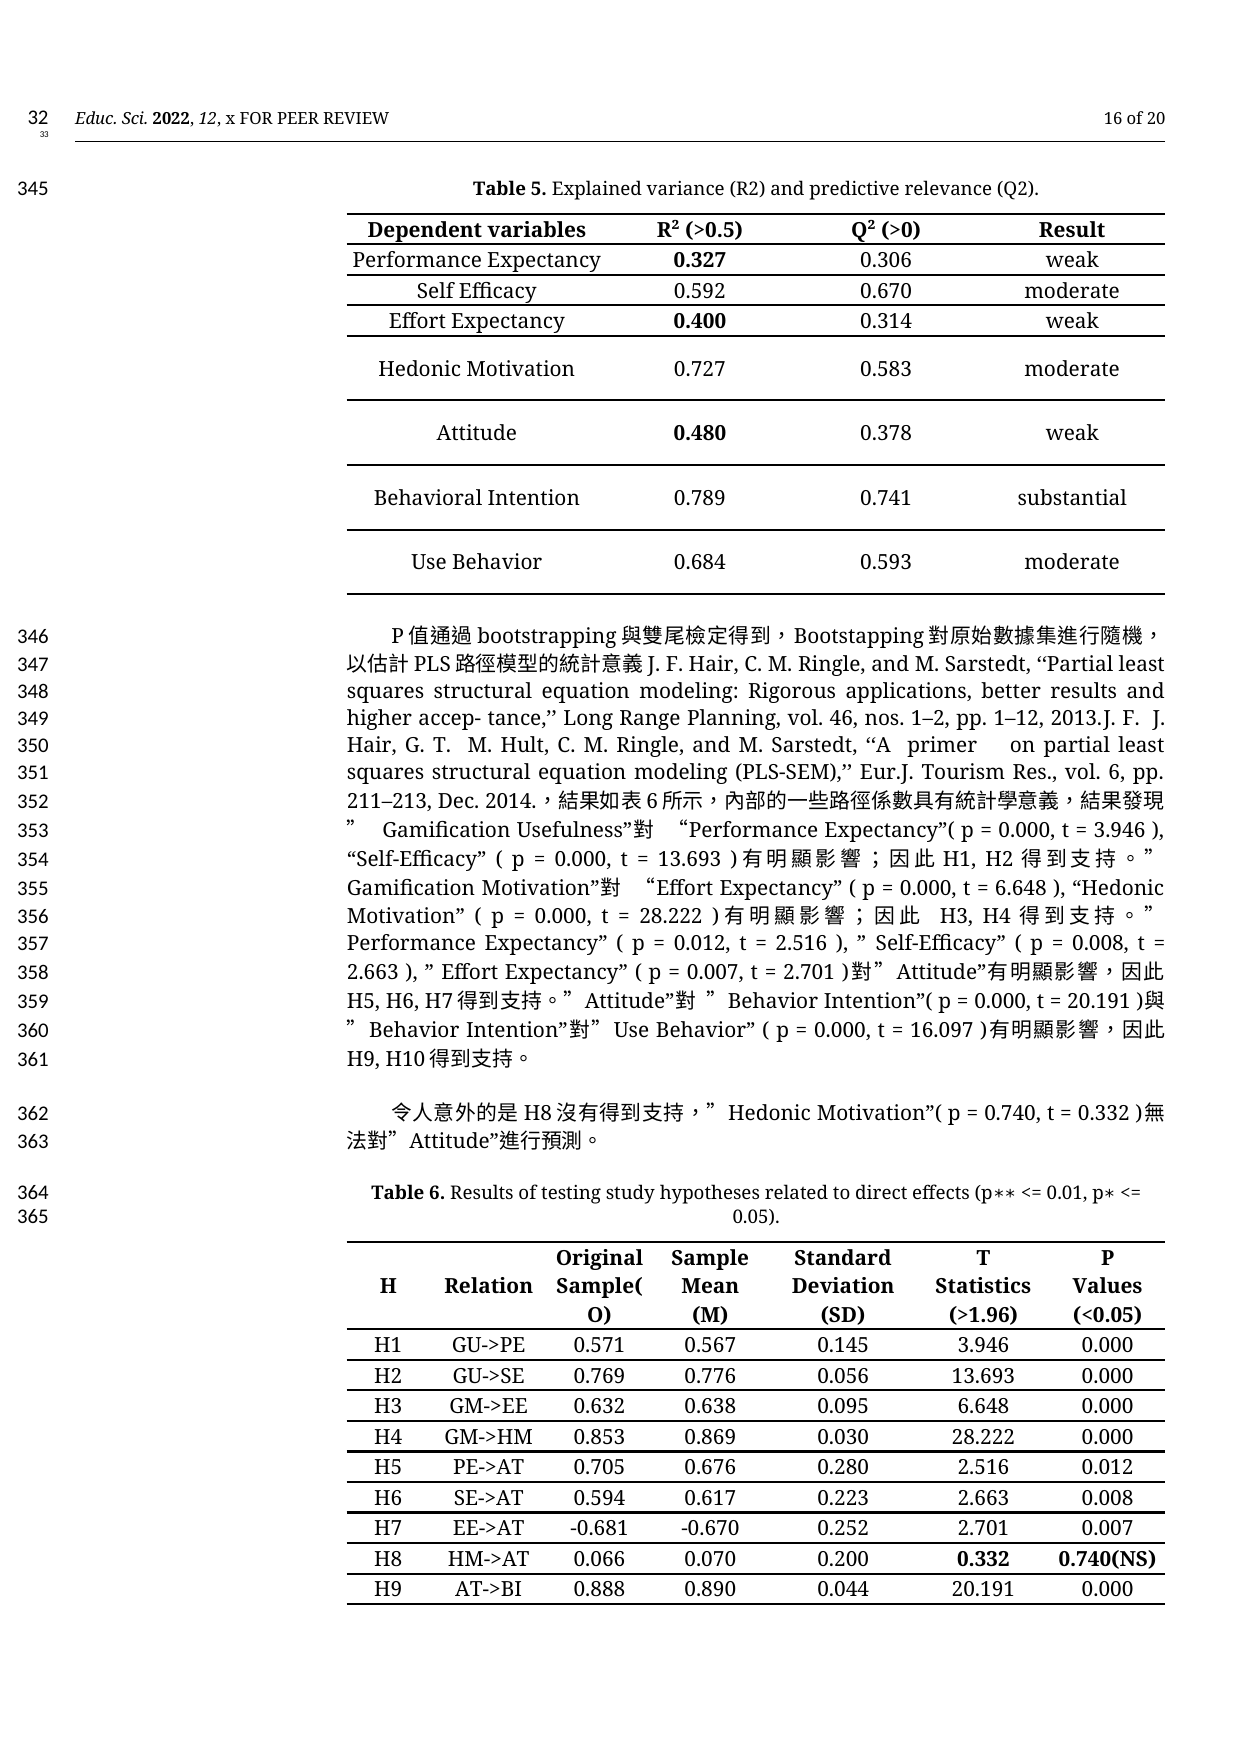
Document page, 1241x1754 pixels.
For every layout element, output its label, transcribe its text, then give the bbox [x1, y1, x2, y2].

table_cell 0.740(NS) [1050, 1544, 1165, 1572]
table_cell 0.012 [1050, 1453, 1165, 1481]
table_cell 0.008 [1050, 1483, 1165, 1511]
table_cell weak [979, 401, 1165, 464]
table_cell 0.200 [769, 1544, 917, 1572]
table_cell 0.000 [1050, 1330, 1165, 1359]
table_cell 0.705 [548, 1453, 651, 1481]
table_cell [1165, 529, 1240, 593]
table_cell 0.853 [548, 1422, 651, 1450]
table_cell [1165, 304, 1240, 335]
table_header T Statistics (>1.96) [917, 1243, 1049, 1328]
table_cell 0.000 [1050, 1575, 1165, 1603]
table_cell 0.007 [1050, 1514, 1165, 1542]
table_cell weak [979, 245, 1165, 274]
table_cell 0.670 [793, 276, 979, 304]
table_cell [1165, 274, 1240, 304]
table_cell 0.306 [793, 245, 979, 274]
table_cell substantial [979, 466, 1165, 528]
table_header H [347, 1243, 429, 1328]
table_cell 2.663 [917, 1483, 1049, 1511]
table_cell 2.516 [917, 1453, 1049, 1481]
table_cell 0.567 [651, 1330, 769, 1359]
table_cell 0.252 [769, 1514, 917, 1542]
table_header R² (>0.5) [607, 215, 793, 243]
table_header [1165, 213, 1240, 243]
table_cell 0.327 [607, 245, 793, 274]
table_cell [1165, 335, 1240, 399]
table_cell H1 [347, 1330, 429, 1359]
text 令人意外的是H8沒有得到支持，”Hedonic Motivation”( p = 0.740, t = 0.332 )無法對”Attitude”進行預測。 [347, 1097, 1165, 1155]
table_cell 2.701 [917, 1514, 1049, 1542]
table_cell H4 [347, 1422, 429, 1450]
table_cell 0.583 [793, 337, 979, 399]
table_cell 3.946 [917, 1330, 1049, 1359]
table_cell AT->BI [429, 1575, 547, 1603]
table_cell GU->PE [429, 1330, 547, 1359]
table_cell HM->AT [429, 1544, 547, 1572]
table_cell 20.191 [917, 1575, 1049, 1603]
table_cell 0.684 [607, 531, 793, 593]
table_cell H5 [347, 1453, 429, 1481]
table_cell H3 [347, 1391, 429, 1420]
table_cell SE->AT [429, 1483, 547, 1511]
table_cell moderate [979, 276, 1165, 304]
table_cell 0.056 [769, 1361, 917, 1389]
table_header Relation [429, 1243, 547, 1328]
table_cell 0.145 [769, 1330, 917, 1359]
table_cell Self Efficacy [347, 276, 607, 304]
table_cell 0.030 [769, 1422, 917, 1450]
table_cell 0.000 [1050, 1361, 1165, 1389]
table_cell H7 [347, 1514, 429, 1542]
table_cell 0.617 [651, 1483, 769, 1511]
table_cell H6 [347, 1483, 429, 1511]
table_cell weak [979, 306, 1165, 335]
table_cell GU->SE [429, 1361, 547, 1389]
table_header Q² (>0) [793, 215, 979, 243]
text P值通過bootstrapping與雙尾檢定得到，Bootstapping對原始數據集進行隨機，以估計PLS路徑模型的統計意義[22][24]，結果如表6所示，內部的一些路徑係數具有統計學意義，結果發現” Gamification Usefulness”對 “Performance Expectancy”( p = 0.000, t = 3.946 ), “Self-Efficacy” ( p = 0.000, t = 13.693 )有明顯影響；因此H1, H2得到支持。” Gamification Motivation”對 “Effort Expectancy” ( p = 0.000, t = 6.648 ), “Hedonic Motivation” ( p = 0.000, t = 28.222 )有明顯影響；因此 H3, H4得到支持。” Performance Expectancy” ( p = 0.012, t = 2.516 ), ” Self-Efficacy” ( p = 0.008, t = 2.663 ), ” Effort Expectancy” ( p = 0.007, t = 2.701 )對”Attitude”有明顯影響，因此H5, H6, H7得到支持。”Attitude”對 ”Behavior Intention”( p = 0.000, t = 20.191 )與”Behavior Intention”對”Use Behavior” ( p = 0.000, t = 16.097 )有明顯影響，因此H9, H10得到支持。 [347, 620, 1165, 1072]
table_cell 0.070 [651, 1544, 769, 1572]
table_cell -0.681 [548, 1514, 651, 1542]
table_cell GM->EE [429, 1391, 547, 1420]
table_cell 0.000 [1050, 1391, 1165, 1420]
table_cell 0.869 [651, 1422, 769, 1450]
table_cell 0.223 [769, 1483, 917, 1511]
text Table 6. Results of testing study hypotheses related to direct effects (p∗∗ <= 0.01, p∗ <= 0.05). [347, 1180, 1165, 1228]
table_cell H9 [347, 1575, 429, 1603]
table_cell [1165, 243, 1240, 274]
table_cell Behavioral Intention [347, 466, 607, 528]
table_cell 28.222 [917, 1422, 1049, 1450]
table_cell 0.592 [607, 276, 793, 304]
table_cell 0.769 [548, 1361, 651, 1389]
text Table 5. Explained variance (R2) and predictive relevance (Q2). [347, 176, 1165, 200]
table_header Dependent variables [347, 215, 607, 243]
table_cell 0.888 [548, 1575, 651, 1603]
table_cell moderate [979, 531, 1165, 593]
table_cell H8 [347, 1544, 429, 1572]
table_cell 0.727 [607, 337, 793, 399]
table_cell 0.776 [651, 1361, 769, 1389]
table_cell Hedonic Motivation [347, 337, 607, 399]
table_cell [1165, 464, 1240, 528]
table_header Standard Deviation (SD) [769, 1243, 917, 1328]
table_cell 0.741 [793, 466, 979, 528]
table_cell [1165, 399, 1240, 464]
table_cell Use Behavior [347, 531, 607, 593]
table_header P Values (<0.05) [1050, 1243, 1165, 1328]
table_cell 0.890 [651, 1575, 769, 1603]
table_cell moderate [979, 337, 1165, 399]
table_cell 0.571 [548, 1330, 651, 1359]
table_cell 0.044 [769, 1575, 917, 1603]
table_header Sample Mean (M) [651, 1243, 769, 1328]
table_cell Performance Expectancy [347, 245, 607, 274]
table_cell 0.400 [607, 306, 793, 335]
table_cell 0.066 [548, 1544, 651, 1572]
table_header Result [979, 215, 1165, 243]
table_cell EE->AT [429, 1514, 547, 1542]
table_cell GM->HM [429, 1422, 547, 1450]
table_cell PE->AT [429, 1453, 547, 1481]
table_cell 0.593 [793, 531, 979, 593]
table_cell 0.280 [769, 1453, 917, 1481]
table_cell 6.648 [917, 1391, 1049, 1420]
table_cell 0.095 [769, 1391, 917, 1420]
table_cell H2 [347, 1361, 429, 1389]
table_cell 0.594 [548, 1483, 651, 1511]
table_cell 13.693 [917, 1361, 1049, 1389]
table_cell 0.314 [793, 306, 979, 335]
table_cell 0.000 [1050, 1422, 1165, 1450]
table_cell -0.670 [651, 1514, 769, 1542]
table_cell 0.638 [651, 1391, 769, 1420]
table_header Original Sample(O) [548, 1243, 651, 1328]
table_cell 0.378 [793, 401, 979, 464]
table_cell Attitude [347, 401, 607, 464]
table_cell 0.480 [607, 401, 793, 464]
table_cell 0.332 [917, 1544, 1049, 1572]
table_cell 0.789 [607, 466, 793, 528]
table_cell Effort Expectancy [347, 306, 607, 335]
table_cell 0.632 [548, 1391, 651, 1420]
table_cell 0.676 [651, 1453, 769, 1481]
